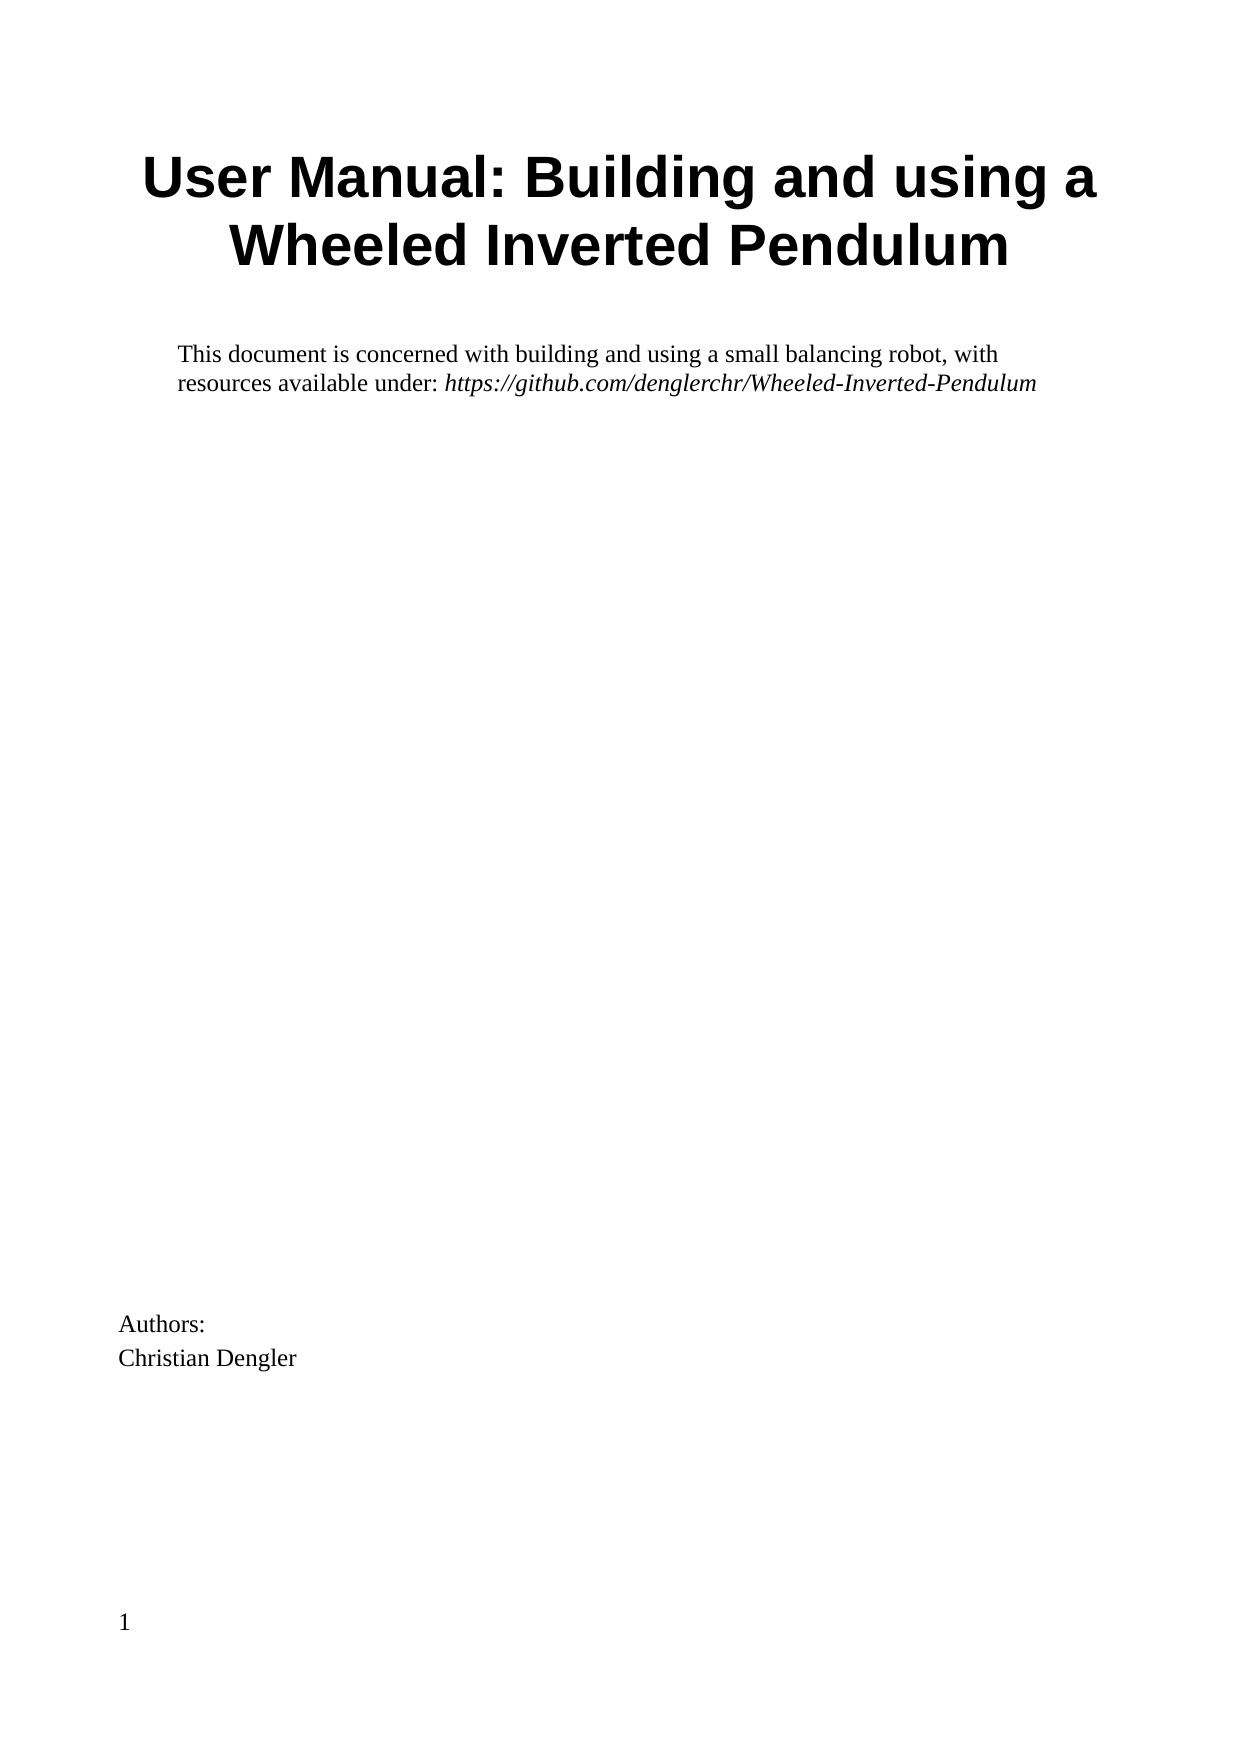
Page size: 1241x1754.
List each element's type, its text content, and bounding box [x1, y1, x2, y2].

title User Manual: Building and using a Wheeled Inverted Pendulum [118, 143, 1122, 277]
text Authors: Christian Dengler [118, 1309, 1122, 1372]
text This document is concerned with building and using a small balancing robot, with resources available under: https://github.com/denglerchr/Wheeled-Inverted-Pendulum [177, 339, 1063, 396]
